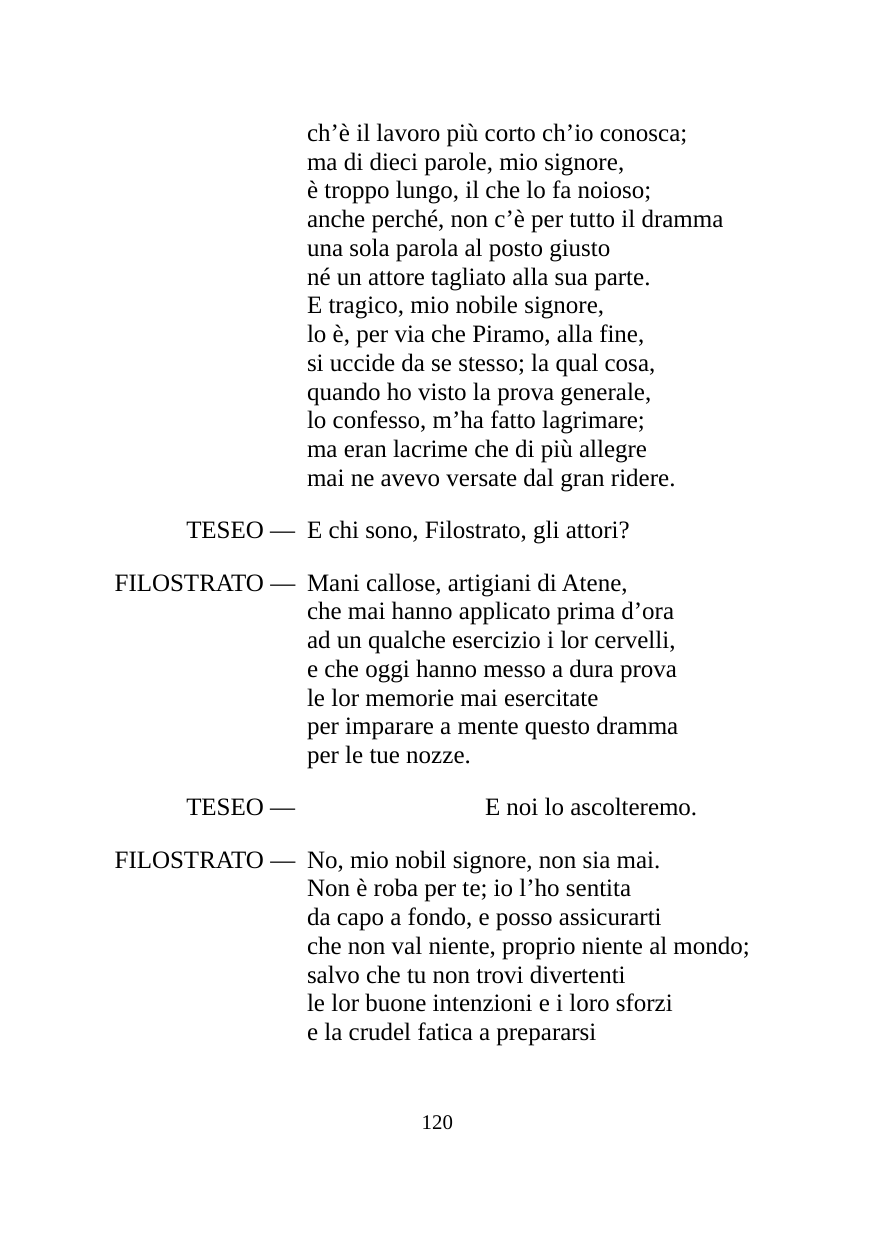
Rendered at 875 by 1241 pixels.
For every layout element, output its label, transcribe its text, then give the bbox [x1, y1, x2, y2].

table_cell FILOSTRATO — [106, 833, 301, 1058]
table_cell FILOSTRATO — [106, 556, 301, 781]
table_cell [106, 106, 301, 503]
table_cell E chi sono, Filostrato, gli attori? [301, 504, 768, 556]
table_cell TESEO — [106, 781, 301, 833]
table_cell E noi lo ascolteremo. [479, 781, 768, 833]
table_cell No, mio nobil signore, non sia mai. Non è roba per te; io l’ho sentita da capo a fondo, e posso assicurarti che non val niente, proprio niente al mondo; salvo che tu non trovi divertenti le lor buone intenzioni e i loro sforzi e la crudel fatica a prepararsi [301, 833, 768, 1058]
table_cell Mani callose, artigiani di Atene, che mai hanno applicato prima d’ora ad un qualche esercizio i lor cervelli, e che oggi hanno messo a dura prova le lor memorie mai esercitate per imparare a mente questo dramma per le tue nozze. [301, 556, 768, 781]
table_cell TESEO — [106, 504, 301, 556]
table_cell [301, 781, 479, 833]
table_cell ch’è il lavoro più corto ch’io conosca; ma di dieci parole, mio signore, è troppo lungo, il che lo fa noioso; anche perché, non c’è per tutto il dramma una sola parola al posto giusto né un attore tagliato alla sua parte. E tragico, mio nobile signore, lo è, per via che Piramo, alla fine, si uccide da se stesso; la qual cosa, quando ho visto la prova generale, lo confesso, m’ha fatto lagrimare; ma eran lacrime che di più allegre mai ne avevo versate dal gran ridere. [301, 106, 768, 503]
